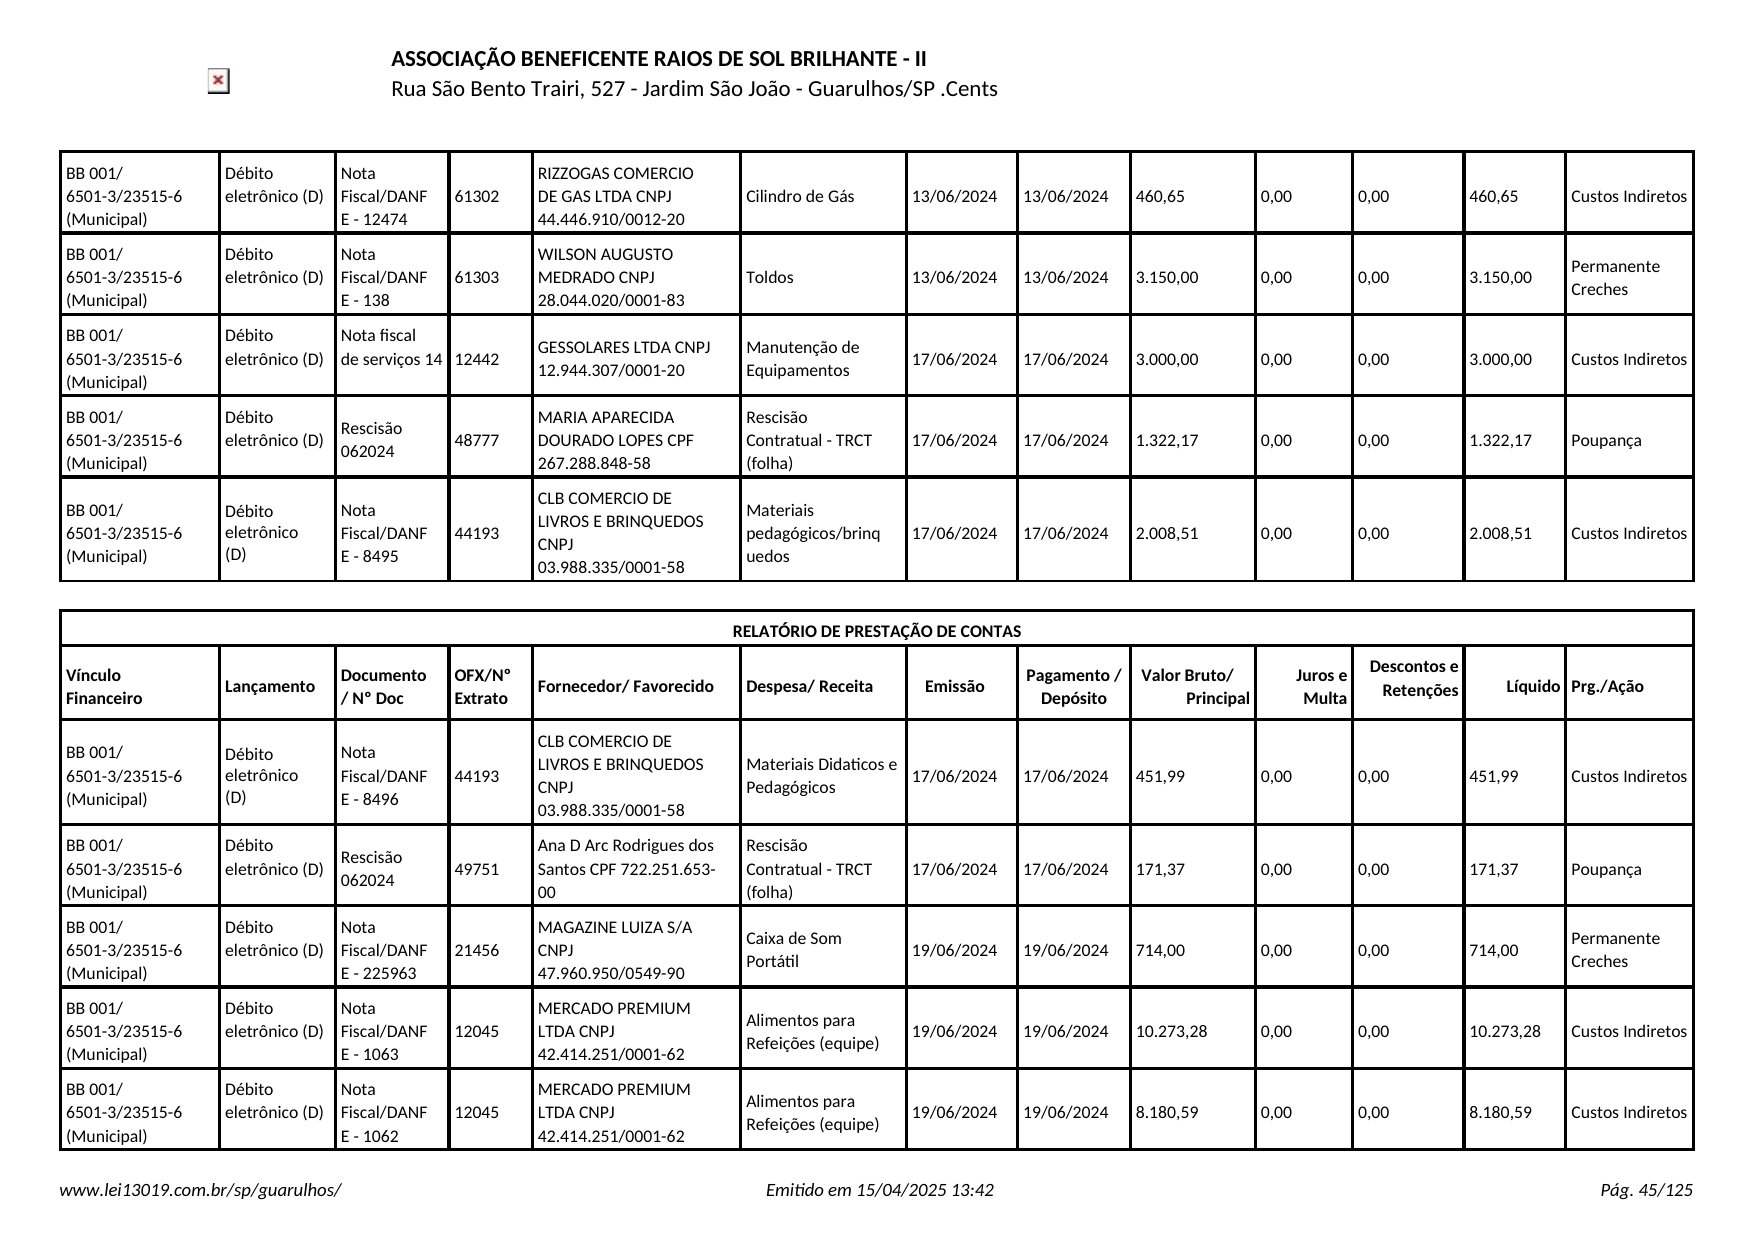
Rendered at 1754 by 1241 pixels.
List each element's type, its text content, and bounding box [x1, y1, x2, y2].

table_cell 0,00 [1257, 907, 1351, 985]
table_cell Débito eletrônico (D) [221, 235, 334, 313]
table_cell 0,00 [1354, 989, 1462, 1067]
table_cell Nota Fiscal/DANF E - 1062 [337, 1070, 447, 1148]
table_cell CLB COMERCIO DE LIVROS E BRINQUEDOS CNPJ 03.988.335/0001-58 [534, 721, 739, 823]
table_cell Custos Indiretos [1567, 989, 1692, 1067]
table_cell 714,00 [1132, 907, 1254, 985]
table_cell 0,00 [1257, 397, 1351, 475]
table_cell 17/06/2024 [908, 721, 1016, 823]
table_cell Cilindro de Gás [742, 153, 905, 231]
table_cell 0,00 [1257, 989, 1351, 1067]
table_cell BB 001/ 6501-3/23515-6 (Municipal) [62, 153, 218, 231]
table_cell GESSOLARES LTDA CNPJ 12.944.307/0001-20 [534, 316, 739, 394]
table_cell 171,37 [1132, 826, 1254, 904]
table_cell 0,00 [1354, 235, 1462, 313]
table_cell Permanente Creches [1567, 235, 1692, 313]
table_cell Materiais Didaticos e Pedagógicos [742, 721, 905, 823]
table_cell 0,00 [1257, 153, 1351, 231]
table_cell Rescisão 062024 [337, 826, 447, 904]
table_cell Custos Indiretos [1567, 721, 1692, 823]
table_cell Valor Bruto/ Principal [1132, 647, 1254, 718]
table_cell 61303 [451, 235, 531, 313]
table_cell 17/06/2024 [908, 316, 1016, 394]
table_cell 12045 [451, 989, 531, 1067]
table_cell Custos Indiretos [1567, 153, 1692, 231]
table_cell 17/06/2024 [908, 479, 1016, 580]
table_cell Nota Fiscal/DANF E - 138 [337, 235, 447, 313]
table_cell Nota Fiscal/DANF E - 8495 [337, 479, 447, 580]
table_cell 460,65 [1466, 153, 1564, 231]
table_cell 3.150,00 [1466, 235, 1564, 313]
table_cell 0,00 [1354, 153, 1462, 231]
table_cell 714,00 [1466, 907, 1564, 985]
table_cell 451,99 [1466, 721, 1564, 823]
table_cell 0,00 [1354, 826, 1462, 904]
table_cell Rescisão Contratual - TRCT (folha) [742, 397, 905, 475]
table_cell 171,37 [1466, 826, 1564, 904]
table_cell Débito eletrônico (D) [221, 721, 334, 823]
table_cell 0,00 [1257, 721, 1351, 823]
table_cell 12045 [451, 1070, 531, 1148]
table_cell 10.273,28 [1466, 989, 1564, 1067]
table_cell 44193 [451, 721, 531, 823]
table_cell Débito eletrônico (D) [221, 989, 334, 1067]
table_cell 17/06/2024 [1019, 397, 1129, 475]
table_cell 451,99 [1132, 721, 1254, 823]
table_cell 17/06/2024 [1019, 826, 1129, 904]
table_header RELATÓRIO DE PRESTAÇÃO DE CONTAS [62, 612, 1692, 644]
table_cell Materiais pedagógicos/brinq uedos [742, 479, 905, 580]
table_cell BB 001/ 6501-3/23515-6 (Municipal) [62, 989, 218, 1067]
table_cell Débito eletrônico (D) [221, 397, 334, 475]
table_cell 0,00 [1257, 1070, 1351, 1148]
table_cell Vínculo Financeiro [62, 647, 218, 718]
table_cell CLB COMERCIO DE LIVROS E BRINQUEDOS CNPJ 03.988.335/0001-58 [534, 479, 739, 580]
table_cell 12442 [451, 316, 531, 394]
table_cell 19/06/2024 [1019, 989, 1129, 1067]
table_cell 0,00 [1257, 235, 1351, 313]
table_cell 8.180,59 [1132, 1070, 1254, 1148]
table_cell 1.322,17 [1466, 397, 1564, 475]
table_cell BB 001/ 6501-3/23515-6 (Municipal) [62, 479, 218, 580]
table_cell BB 001/ 6501-3/23515-6 (Municipal) [62, 907, 218, 985]
table_cell 0,00 [1257, 316, 1351, 394]
table_cell 19/06/2024 [1019, 1070, 1129, 1148]
table_cell 17/06/2024 [1019, 479, 1129, 580]
table_cell BB 001/ 6501-3/23515-6 (Municipal) [62, 235, 218, 313]
table_cell BB 001/ 6501-3/23515-6 (Municipal) [62, 316, 218, 394]
table_cell 2.008,51 [1132, 479, 1254, 580]
table_cell OFX/Nº Extrato [451, 647, 531, 718]
table_cell 13/06/2024 [1019, 153, 1129, 231]
table_cell 0,00 [1257, 826, 1351, 904]
table_cell Caixa de Som Portátil [742, 907, 905, 985]
table_cell 44193 [451, 479, 531, 580]
table_cell Nota Fiscal/DANF E - 8496 [337, 721, 447, 823]
table_cell 19/06/2024 [908, 907, 1016, 985]
table_cell 3.150,00 [1132, 235, 1254, 313]
table_cell 17/06/2024 [1019, 721, 1129, 823]
table_cell 13/06/2024 [908, 153, 1016, 231]
table_cell 460,65 [1132, 153, 1254, 231]
table_cell 17/06/2024 [908, 826, 1016, 904]
table_cell 3.000,00 [1132, 316, 1254, 394]
table_cell Documento / Nº Doc [337, 647, 447, 718]
table_cell Líquido [1466, 647, 1564, 718]
table_cell 0,00 [1257, 479, 1351, 580]
table_cell Fornecedor/ Favorecido [534, 647, 739, 718]
table_cell 2.008,51 [1466, 479, 1564, 580]
table_cell BB 001/ 6501-3/23515-6 (Municipal) [62, 721, 218, 823]
table_cell Alimentos para Refeições (equipe) [742, 989, 905, 1067]
table_cell 1.322,17 [1132, 397, 1254, 475]
table_cell Permanente Creches [1567, 907, 1692, 985]
table_cell 0,00 [1354, 1070, 1462, 1148]
table_cell BB 001/ 6501-3/23515-6 (Municipal) [62, 1070, 218, 1148]
table_cell Toldos [742, 235, 905, 313]
table_cell Alimentos para Refeições (equipe) [742, 1070, 905, 1148]
table_cell 13/06/2024 [908, 235, 1016, 313]
table_cell 0,00 [1354, 907, 1462, 985]
table_cell Débito eletrônico (D) [221, 1070, 334, 1148]
table_cell 8.180,59 [1466, 1070, 1564, 1148]
table_cell MARIA APARECIDA DOURADO LOPES CPF 267.288.848-58 [534, 397, 739, 475]
table_cell Juros e Multa [1257, 647, 1351, 718]
table_cell Débito eletrônico (D) [221, 907, 334, 985]
table_cell 48777 [451, 397, 531, 475]
table_cell BB 001/ 6501-3/23515-6 (Municipal) [62, 826, 218, 904]
table_cell MERCADO PREMIUM LTDA CNPJ 42.414.251/0001-62 [534, 989, 739, 1067]
table_cell 13/06/2024 [1019, 235, 1129, 313]
table_cell 3.000,00 [1466, 316, 1564, 394]
table_cell Nota Fiscal/DANF E - 1063 [337, 989, 447, 1067]
table_cell Poupança [1567, 397, 1692, 475]
table_cell 19/06/2024 [1019, 907, 1129, 985]
table_cell MERCADO PREMIUM LTDA CNPJ 42.414.251/0001-62 [534, 1070, 739, 1148]
table_cell Prg./Ação [1567, 647, 1692, 718]
table_cell Rescisão Contratual - TRCT (folha) [742, 826, 905, 904]
table_cell 0,00 [1354, 397, 1462, 475]
table_cell 17/06/2024 [908, 397, 1016, 475]
table_cell Poupança [1567, 826, 1692, 904]
table_cell Manutenção de Equipamentos [742, 316, 905, 394]
table_cell WILSON AUGUSTO MEDRADO CNPJ 28.044.020/0001-83 [534, 235, 739, 313]
table_cell Custos Indiretos [1567, 479, 1692, 580]
table_cell Lançamento [221, 647, 334, 718]
table_cell RIZZOGAS COMERCIO DE GAS LTDA CNPJ 44.446.910/0012-20 [534, 153, 739, 231]
table_cell Rescisão 062024 [337, 397, 447, 475]
table_cell 10.273,28 [1132, 989, 1254, 1067]
table_cell Débito eletrônico (D) [221, 826, 334, 904]
table_cell 49751 [451, 826, 531, 904]
table_cell Débito eletrônico (D) [221, 316, 334, 394]
table_cell Descontos e Retenções [1354, 647, 1462, 718]
table_cell 0,00 [1354, 316, 1462, 394]
table_cell Emissão [908, 647, 1016, 718]
table_cell Ana D Arc Rodrigues dos Santos CPF 722.251.653-00 [534, 826, 739, 904]
table_cell BB 001/ 6501-3/23515-6 (Municipal) [62, 397, 218, 475]
table_cell Débito eletrônico (D) [221, 479, 334, 580]
table_cell 0,00 [1354, 721, 1462, 823]
table_cell Despesa/ Receita [742, 647, 905, 718]
table_cell 61302 [451, 153, 531, 231]
table_cell Nota Fiscal/DANF E - 225963 [337, 907, 447, 985]
table_cell Débito eletrônico (D) [221, 153, 334, 231]
table_cell Custos Indiretos [1567, 316, 1692, 394]
table_cell 0,00 [1354, 479, 1462, 580]
table_cell 17/06/2024 [1019, 316, 1129, 394]
table_cell Pagamento / Depósito [1019, 647, 1129, 718]
table_cell Custos Indiretos [1567, 1070, 1692, 1148]
table_cell Nota Fiscal/DANF E - 12474 [337, 153, 447, 231]
table_cell 21456 [451, 907, 531, 985]
table_cell 19/06/2024 [908, 1070, 1016, 1148]
table_cell Nota fiscal de serviços 14 [337, 316, 447, 394]
table_cell 19/06/2024 [908, 989, 1016, 1067]
table_cell MAGAZINE LUIZA S/A CNPJ 47.960.950/0549-90 [534, 907, 739, 985]
